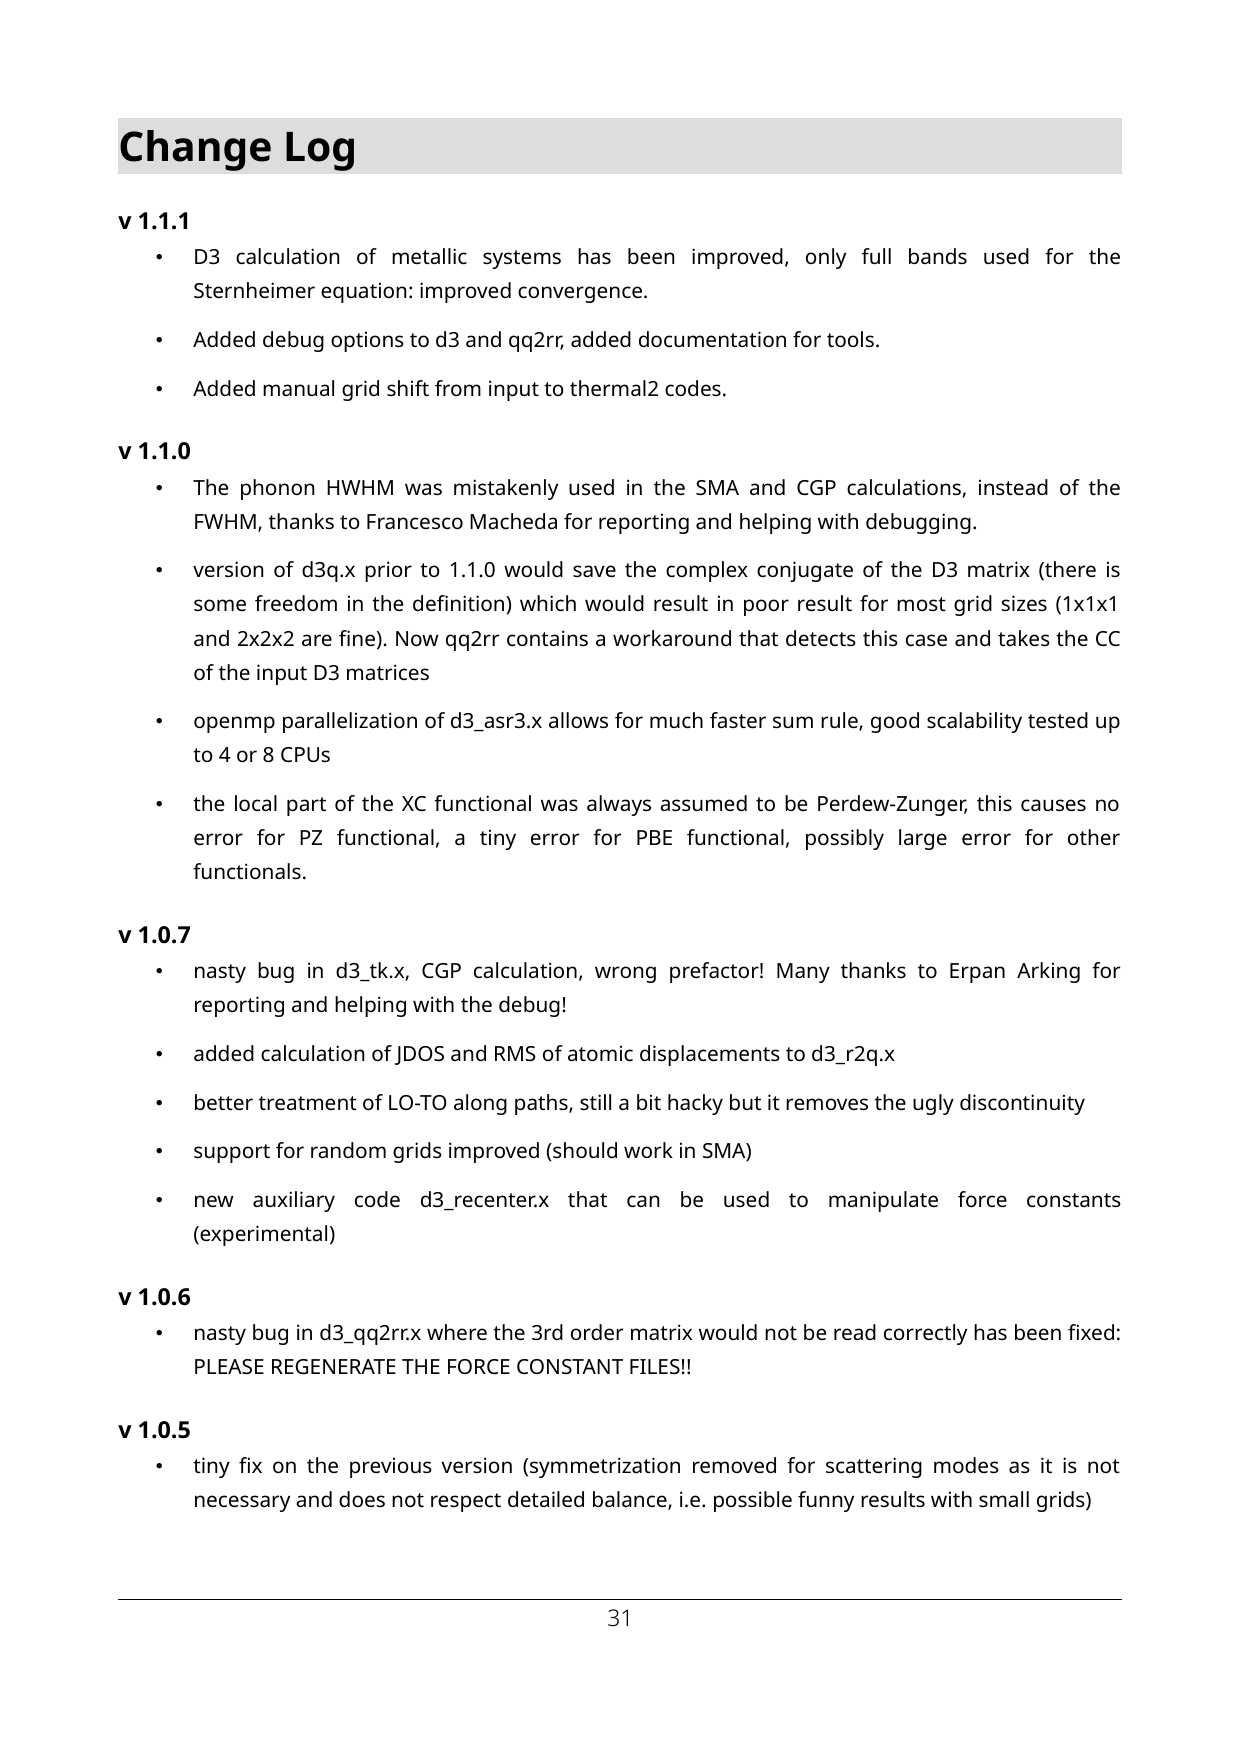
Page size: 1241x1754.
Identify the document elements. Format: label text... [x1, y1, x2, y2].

list nasty bug in d3_qq2rr.x where the 3rd order matrix would not be read correctly has been fixed: PLEASE REGENERATE THE FORCE CONSTANT FILES!! [156, 1318, 1122, 1381]
subtitle v 1.0.5 [118, 1413, 1122, 1445]
list Added debug options to d3 and qq2rr, added documentation for tools. [156, 325, 1122, 353]
list version of d3q.x prior to 1.1.0 would save the complex conjugate of the D3 matrix (there is some freedom in the definition) which would result in poor result for most grid sizes (1x1x1 and 2x2x2 are fine). Now qq2rr contains a workaround that detects this case and takes the CC of the input D3 matrices [156, 556, 1122, 686]
list new auxiliary code d3_recenter.x that can be used to manipulate force constants (experimental) [156, 1185, 1122, 1247]
list nasty bug in d3_tk.x, CGP calculation, wrong prefactor! Many thanks to Erpan Arking for reporting and helping with the debug! [156, 956, 1122, 1019]
subtitle v 1.1.1 [118, 204, 1122, 236]
list the local part of the XC functional was always assumed to be Perdew-Zunger, this causes no error for PZ functional, a tiny error for PBE functional, possibly large error for other functionals. [156, 789, 1122, 886]
subtitle v 1.0.7 [118, 918, 1122, 950]
list openmp parallelization of d3_asr3.x allows for much faster sum rule, good scalability tested up to 4 or 8 CPUs [156, 706, 1122, 769]
list added calculation of JDOS and RMS of atomic displacements to d3_r2q.x [156, 1039, 1122, 1067]
list D3 calculation of metallic systems has been improved, only full bands used for the Sternheimer equation: improved convergence. [156, 242, 1122, 305]
subtitle Change Log [118, 118, 1122, 174]
list better treatment of LO-TO along paths, still a bit hacky but it removes the ugly discontinuity [156, 1088, 1122, 1116]
list support for random grids improved (should work in SMA) [156, 1136, 1122, 1165]
list The phonon HWHM was mistakenly used in the SMA and CGP calculations, instead of the FWHM, thanks to Francesco Macheda for reporting and helping with debugging. [156, 473, 1122, 535]
subtitle v 1.1.0 [118, 435, 1122, 467]
subtitle v 1.0.6 [118, 1280, 1122, 1312]
list Added manual grid shift from input to thermal2 codes. [156, 374, 1122, 402]
list tiny fix on the previous version (symmetrization removed for scattering modes as it is not necessary and does not respect detailed balance, i.e. possible funny results with small grids) [156, 1451, 1122, 1514]
